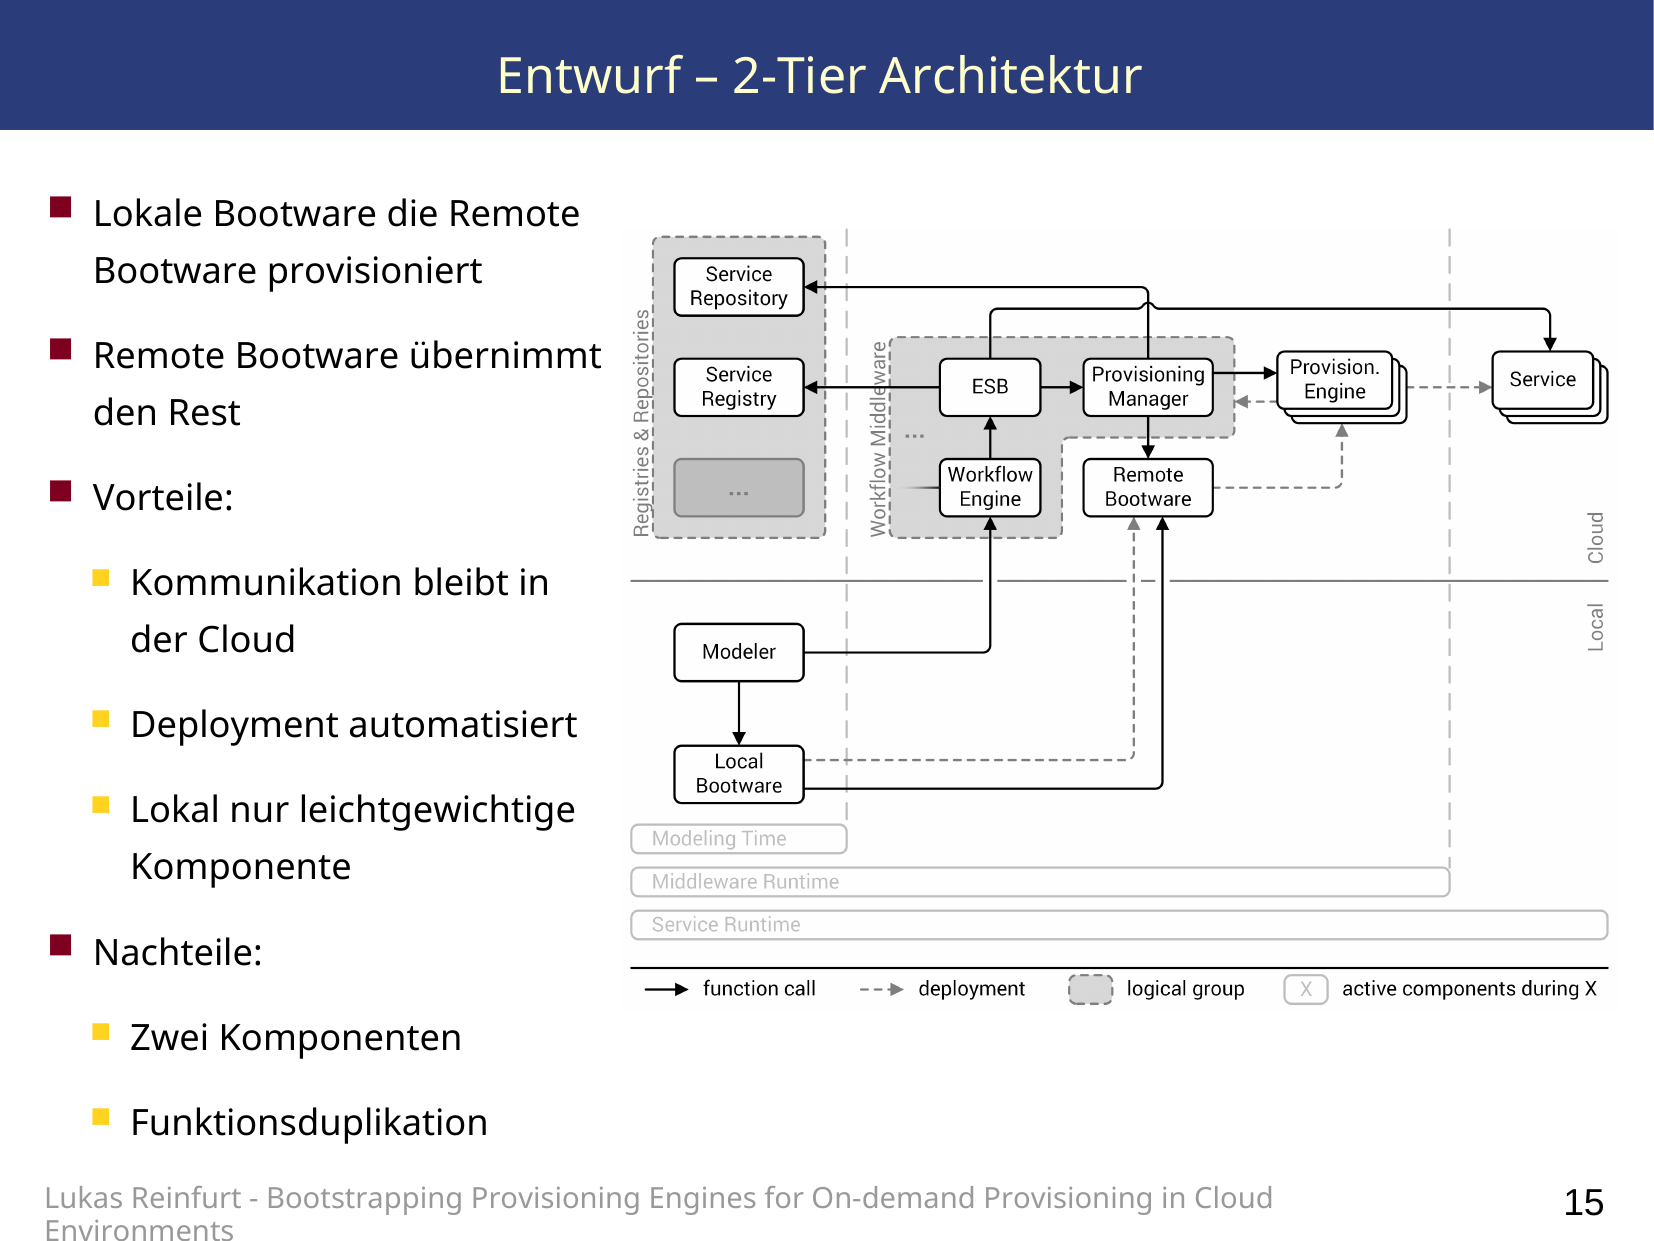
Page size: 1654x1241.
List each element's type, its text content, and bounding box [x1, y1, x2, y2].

picture [621, 228, 1619, 1012]
list Lokale Bootware die Remote Bootware provisioniert Remote Bootware übernimmt den Rest Vorteile: Kommunikation bleibt in der Cloud Deployment automatisiert Lokal nur leichtgewichtige Komponente Nachteile: Zwei Komponenten Funktionsduplikation [47, 177, 603, 1146]
title Entwurf – 2-Tier Architektur [47, 23, 1607, 119]
